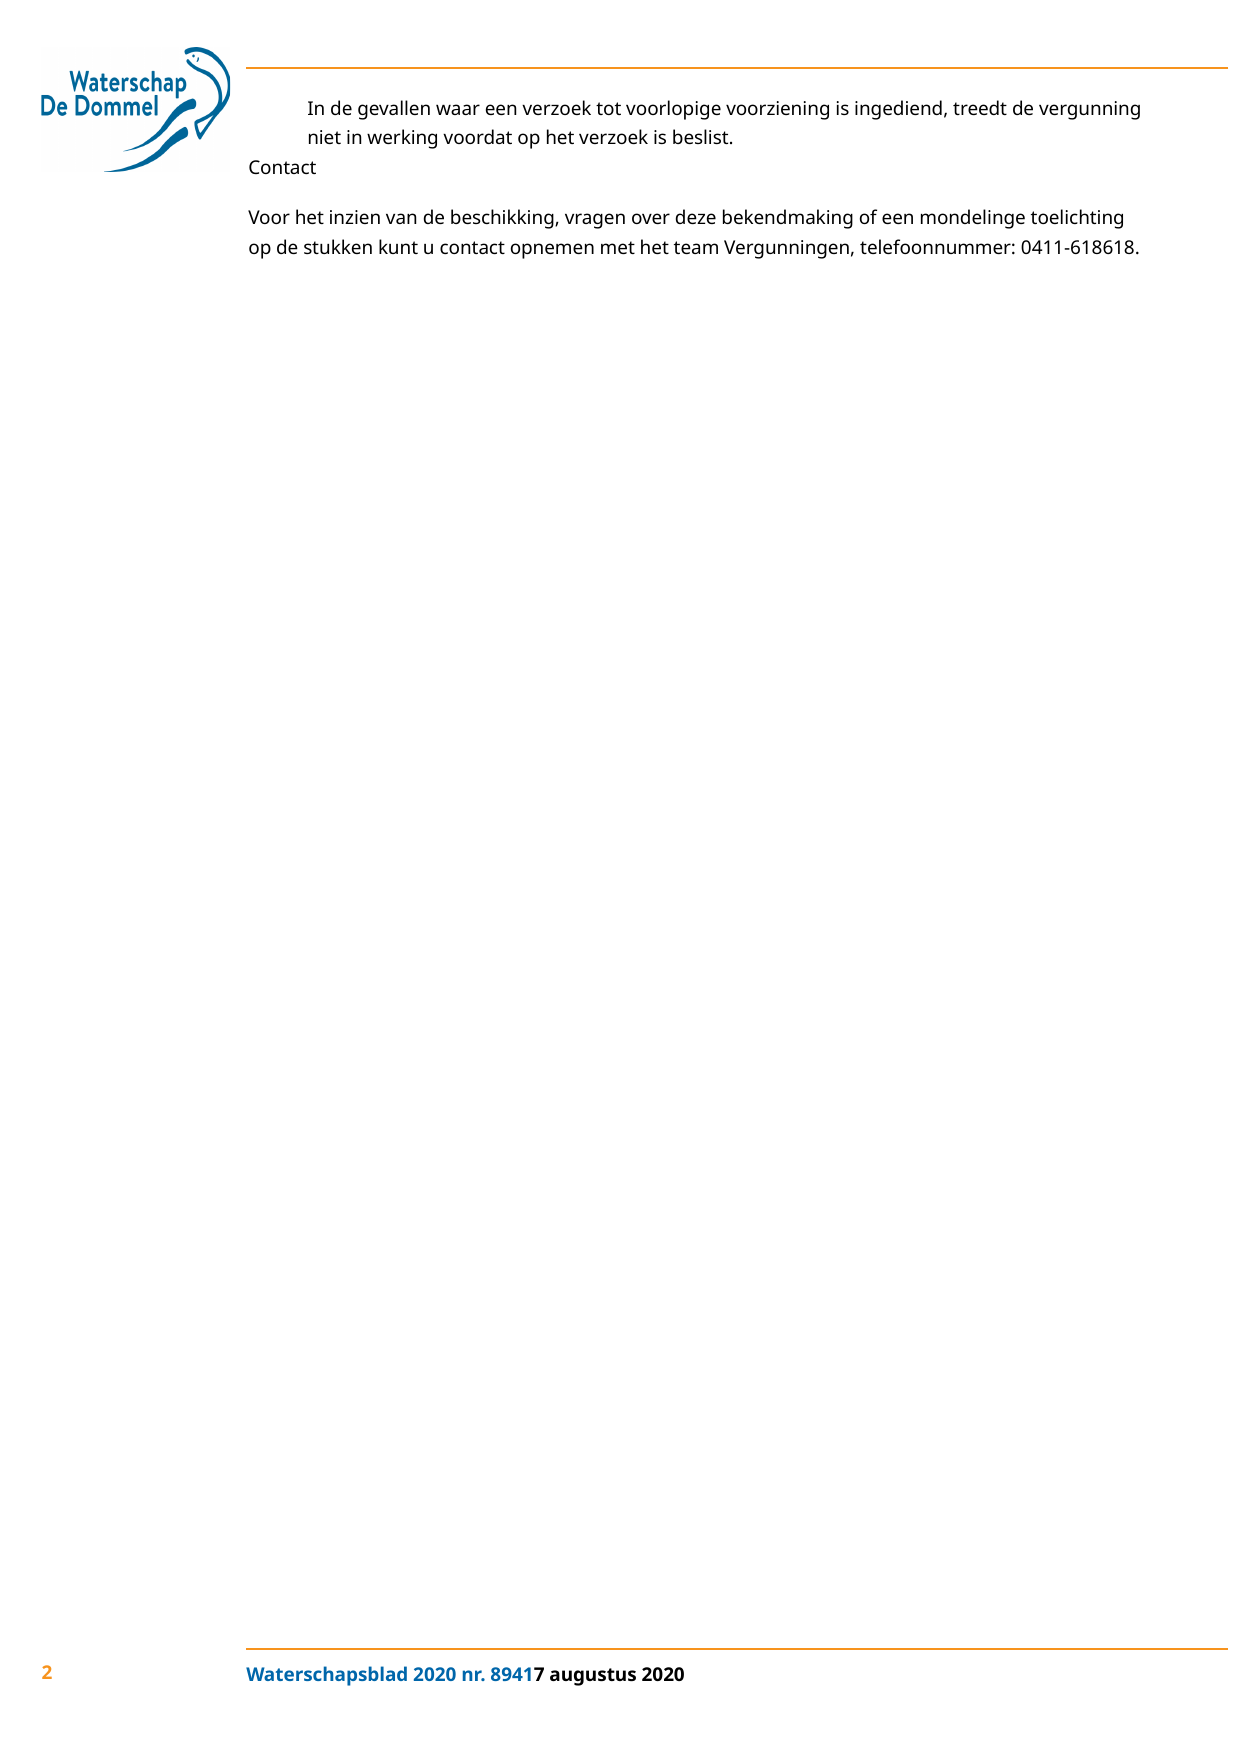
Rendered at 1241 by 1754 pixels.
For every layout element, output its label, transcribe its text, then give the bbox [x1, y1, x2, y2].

picture [41, 47, 231, 172]
list In de gevallen waar een verzoek tot voorlopige voorziening is ingediend, treedt de vergunning niet in werking voordat op het verzoek is beslist. [248, 95, 1152, 150]
picture [204, 47, 231, 76]
text Voor het inzien van de beschikking, vragen over deze bekendmaking of een mondelinge toelichting op de stukken kunt u contact opnemen met het team Vergunningen, telefoonnummer: 0411-618618. [248, 204, 1152, 260]
text Contact [248, 154, 1152, 180]
picture [45, 99, 51, 111]
picture [198, 118, 210, 131]
